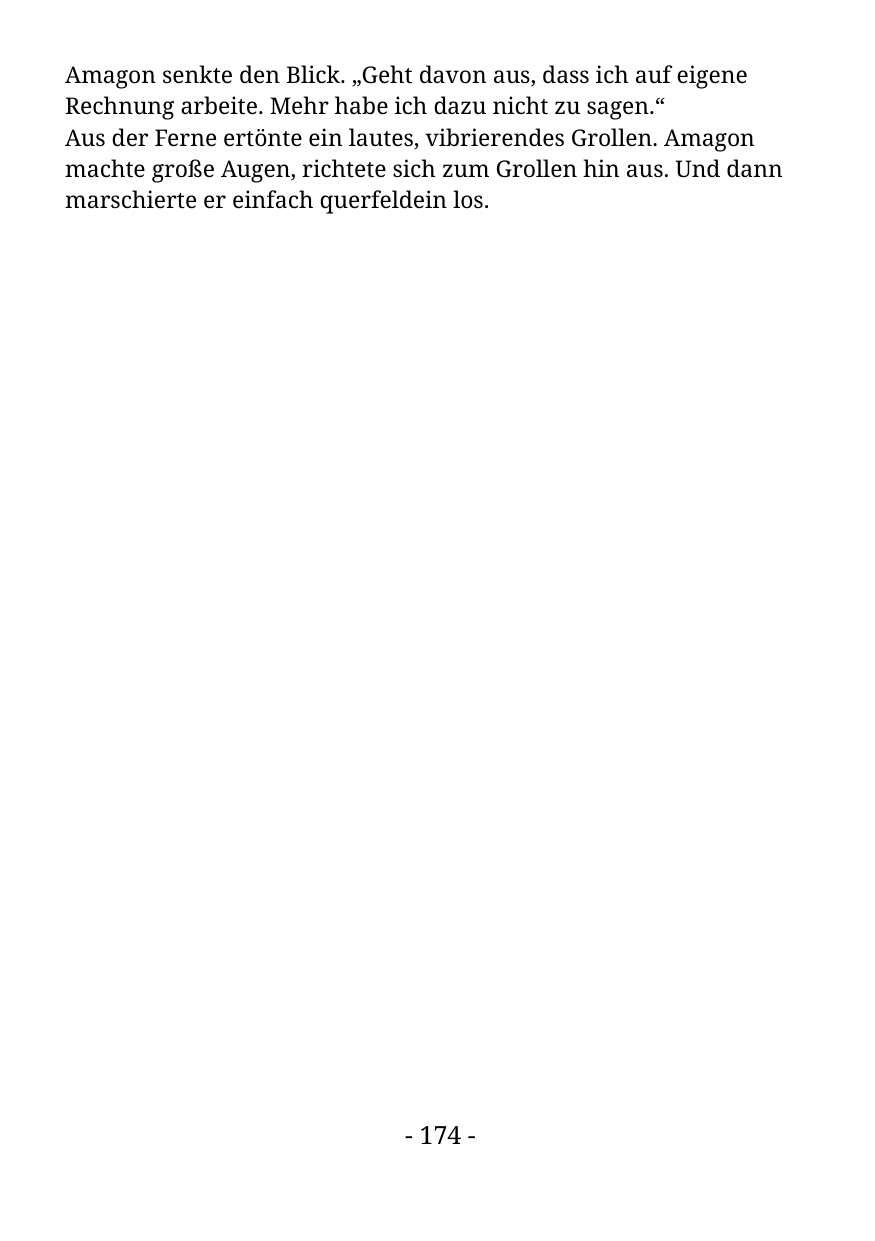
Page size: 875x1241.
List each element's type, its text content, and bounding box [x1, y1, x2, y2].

text Amagon senkte den Blick. „Geht davon aus, dass ich auf eigene Rechnung arbeite. Mehr habe ich dazu nicht zu sagen.“ Aus der Ferne ertönte ein lautes, vibrierendes Grollen. Amagon machte große Augen, richtete sich zum Grollen hin aus. Und dann marschierte er einfach querfeldein los. [65, 59, 809, 215]
